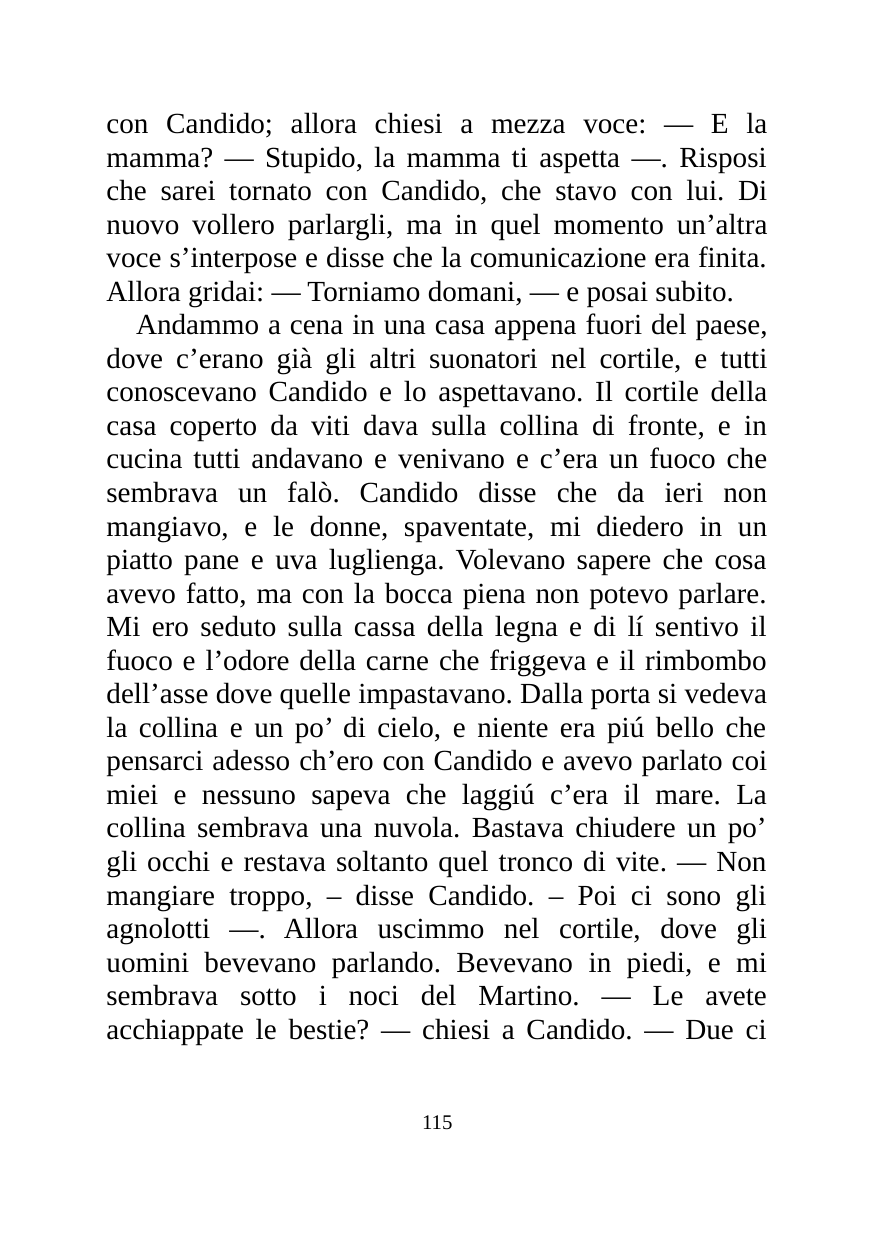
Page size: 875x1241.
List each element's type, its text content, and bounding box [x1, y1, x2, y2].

text con Candido; allora chiesi a mezza voce: — E la mamma? — Stupido, la mamma ti aspetta —. Risposi che sarei tornato con Candido, che stavo con lui. Di nuovo vollero parlargli, ma in quel momento un’altra voce s’interpose e disse che la comunicazione era finita. Allora gridai: — Torniamo domani, — e posai subito. [106, 106, 768, 307]
text Andammo a cena in una casa appena fuori del paese, dove c’erano già gli altri suonatori nel cortile, e tutti conoscevano Candido e lo aspettavano. Il cortile della casa coperto da viti dava sulla collina di fronte, e in cucina tutti andavano e venivano e c’era un fuoco che sembrava un falò. Candido disse che da ieri non mangiavo, e le donne, spaventate, mi diedero in un piatto pane e uva luglienga. Volevano sapere che cosa avevo fatto, ma con la bocca piena non potevo parlare. Mi ero seduto sulla cassa della legna e di lí sentivo il fuoco e l’odore della carne che friggeva e il rimbombo dell’asse dove quelle impastavano. Dalla porta si vedeva la collina e un po’ di cielo, e niente era piú bello che pensarci adesso ch’ero con Candido e avevo parlato coi miei e nessuno sapeva che laggiú c’era il mare. La collina sembrava una nuvola. Bastava chiudere un po’ gli occhi e restava soltanto quel tronco di vite. — Non mangiare troppo, – disse Candido. – Poi ci sono gli agnolotti —. Allora uscimmo nel cortile, dove gli uomini bevevano parlando. Bevevano in piedi, e mi sembrava sotto i noci del Martino. — Le avete acchiappate le bestie? — chiesi a Candido. — Due ci [106, 307, 768, 1045]
